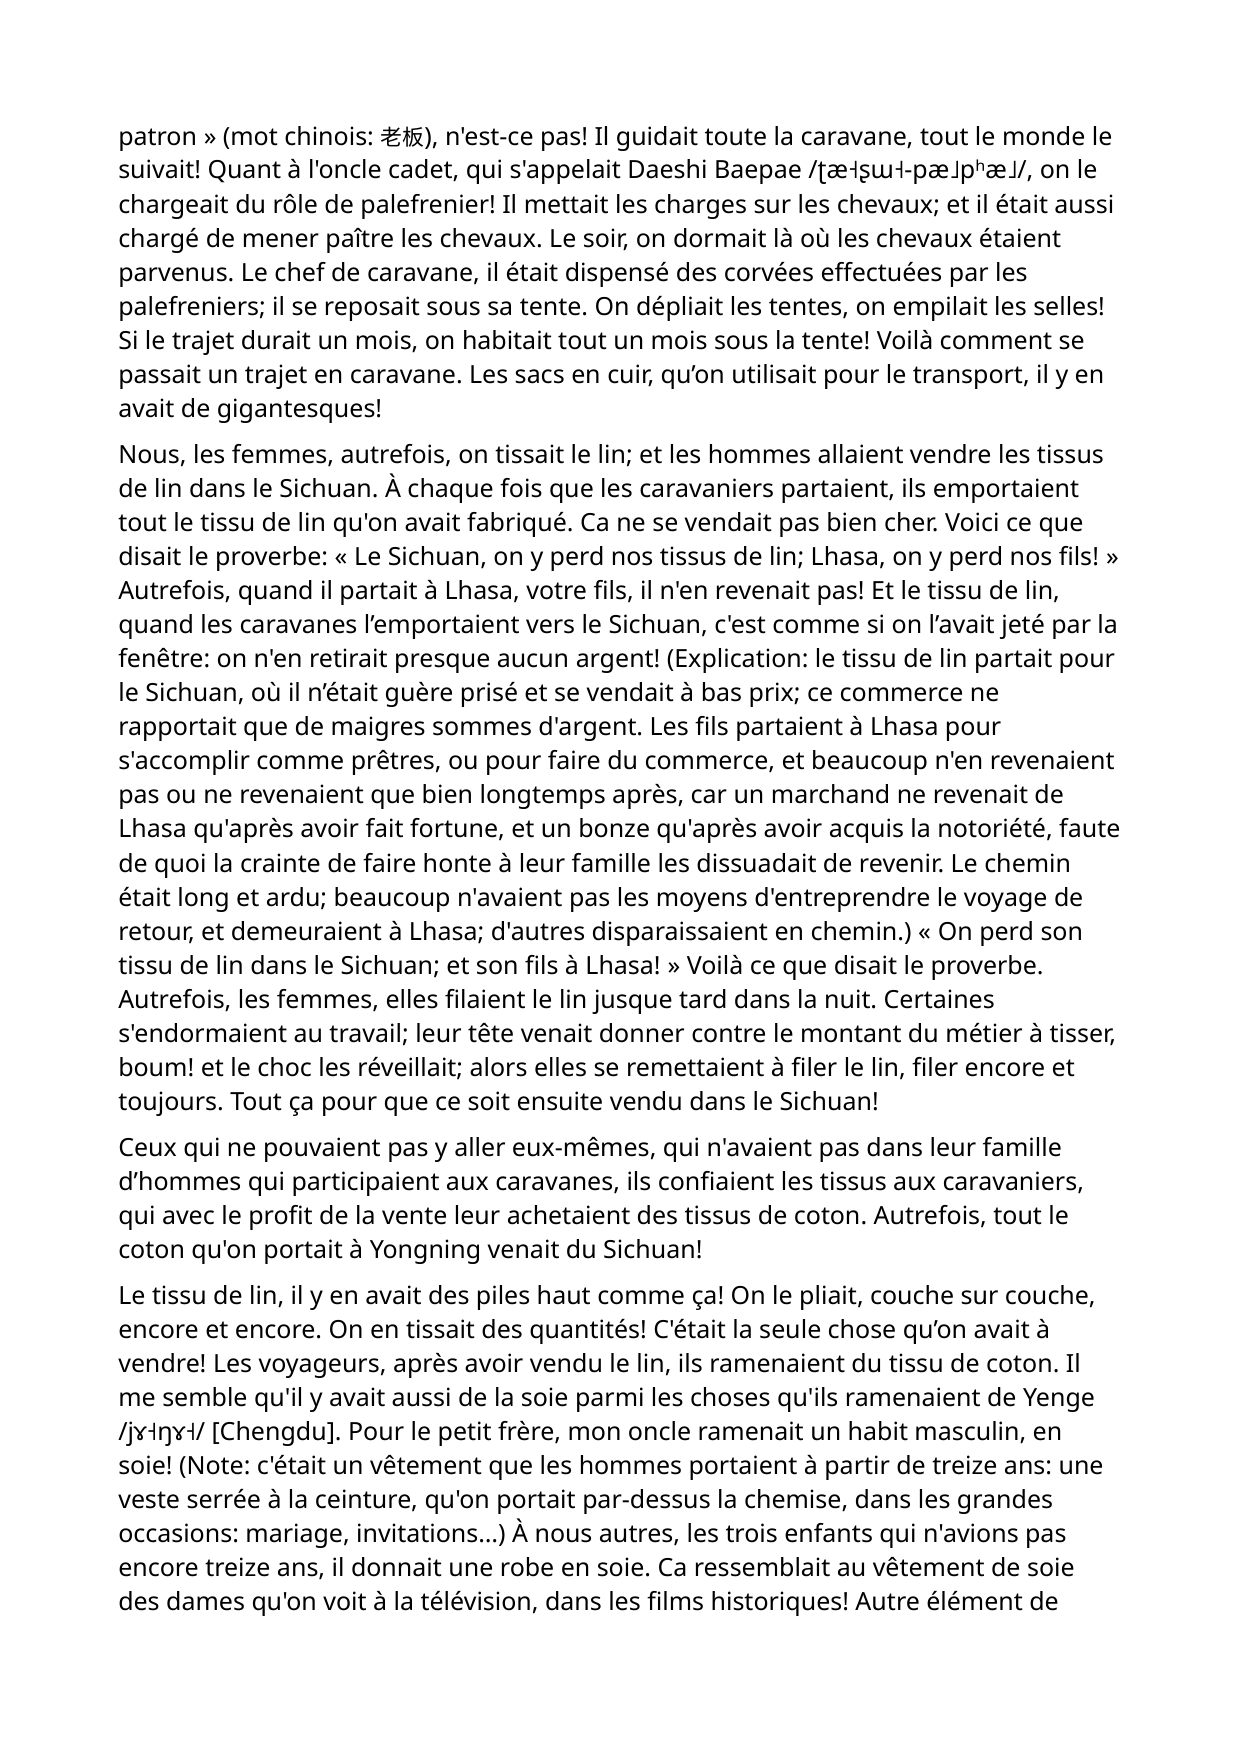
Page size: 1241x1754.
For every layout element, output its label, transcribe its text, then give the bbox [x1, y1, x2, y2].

text Le tissu de lin, il y en avait des piles haut comme ça! On le pliait, couche sur couche, encore et encore. On en tissait des quantités! C'était la seule chose qu’on avait à vendre! Les voyageurs, après avoir vendu le lin, ils ramenaient du tissu de coton. Il me semble qu'il y avait aussi de la soie parmi les choses qu'ils ramenaient de Yenge /jɤ˧ŋɤ˧/ [Chengdu]. Pour le petit frère, mon oncle ramenait un habit masculin, en soie! (Note: c'était un vêtement que les hommes portaient à partir de treize ans: une veste serrée à la ceinture, qu'on portait par-dessus la chemise, dans les grandes occasions: mariage, invitations…) À nous autres, les trois enfants qui n'avions pas encore treize ans, il donnait une robe en soie. Ca ressemblait au vêtement de soie des dames qu'on voit à la télévision, dans les films historiques! Autre élément de [118, 1277, 1122, 1618]
text Nous, les femmes, autrefois, on tissait le lin; et les hommes allaient vendre les tissus de lin dans le Sichuan. À chaque fois que les caravaniers partaient, ils emportaient tout le tissu de lin qu'on avait fabriqué. Ca ne se vendait pas bien cher. Voici ce que disait le proverbe: « Le Sichuan, on y perd nos tissus de lin; Lhasa, on y perd nos fils! » Autrefois, quand il partait à Lhasa, votre fils, il n'en revenait pas! Et le tissu de lin, quand les caravanes l’emportaient vers le Sichuan, c'est comme si on l’avait jeté par la fenêtre: on n'en retirait presque aucun argent! (Explication: le tissu de lin partait pour le Sichuan, où il n’était guère prisé et se vendait à bas prix; ce commerce ne rapportait que de maigres sommes d'argent. Les fils partaient à Lhasa pour s'accomplir comme prêtres, ou pour faire du commerce, et beaucoup n'en revenaient pas ou ne revenaient que bien longtemps après, car un marchand ne revenait de Lhasa qu'après avoir fait fortune, et un bonze qu'après avoir acquis la notoriété, faute de quoi la crainte de faire honte à leur famille les dissuadait de revenir. Le chemin était long et ardu; beaucoup n'avaient pas les moyens d'entreprendre le voyage de retour, et demeuraient à Lhasa; d'autres disparaissaient en chemin.) « On perd son tissu de lin dans le Sichuan; et son fils à Lhasa! » Voilà ce que disait le proverbe. Autrefois, les femmes, elles filaient le lin jusque tard dans la nuit. Certaines s'endormaient au travail; leur tête venait donner contre le montant du métier à tisser, boum! et le choc les réveillait; alors elles se remettaient à filer le lin, filer encore et toujours. Tout ça pour que ce soit ensuite vendu dans le Sichuan! [118, 436, 1122, 1118]
text patron » (mot chinois: 老板), n'est-ce pas! Il guidait toute la caravane, tout le monde le suivait! Quant à l'oncle cadet, qui s'appelait Daeshi Baepae /ʈæ˧ʂɯ˧-pæ˩pʰæ˩/, on le chargeait du rôle de palefrenier! Il mettait les charges sur les chevaux; et il était aussi chargé de mener paître les chevaux. Le soir, on dormait là où les chevaux étaient parvenus. Le chef de caravane, il était dispensé des corvées effectuées par les palefreniers; il se reposait sous sa tente. On dépliait les tentes, on empilait les selles! Si le trajet durait un mois, on habitait tout un mois sous la tente! Voilà comment se passait un trajet en caravane. Les sacs en cuir, qu’on utilisait pour le transport, il y en avait de gigantesques! [118, 118, 1122, 425]
text Ceux qui ne pouvaient pas y aller eux-mêmes, qui n'avaient pas dans leur famille d’hommes qui participaient aux caravanes, ils confiaient les tissus aux caravaniers, qui avec le profit de la vente leur achetaient des tissus de coton. Autrefois, tout le coton qu'on portait à Yongning venait du Sichuan! [118, 1129, 1122, 1266]
